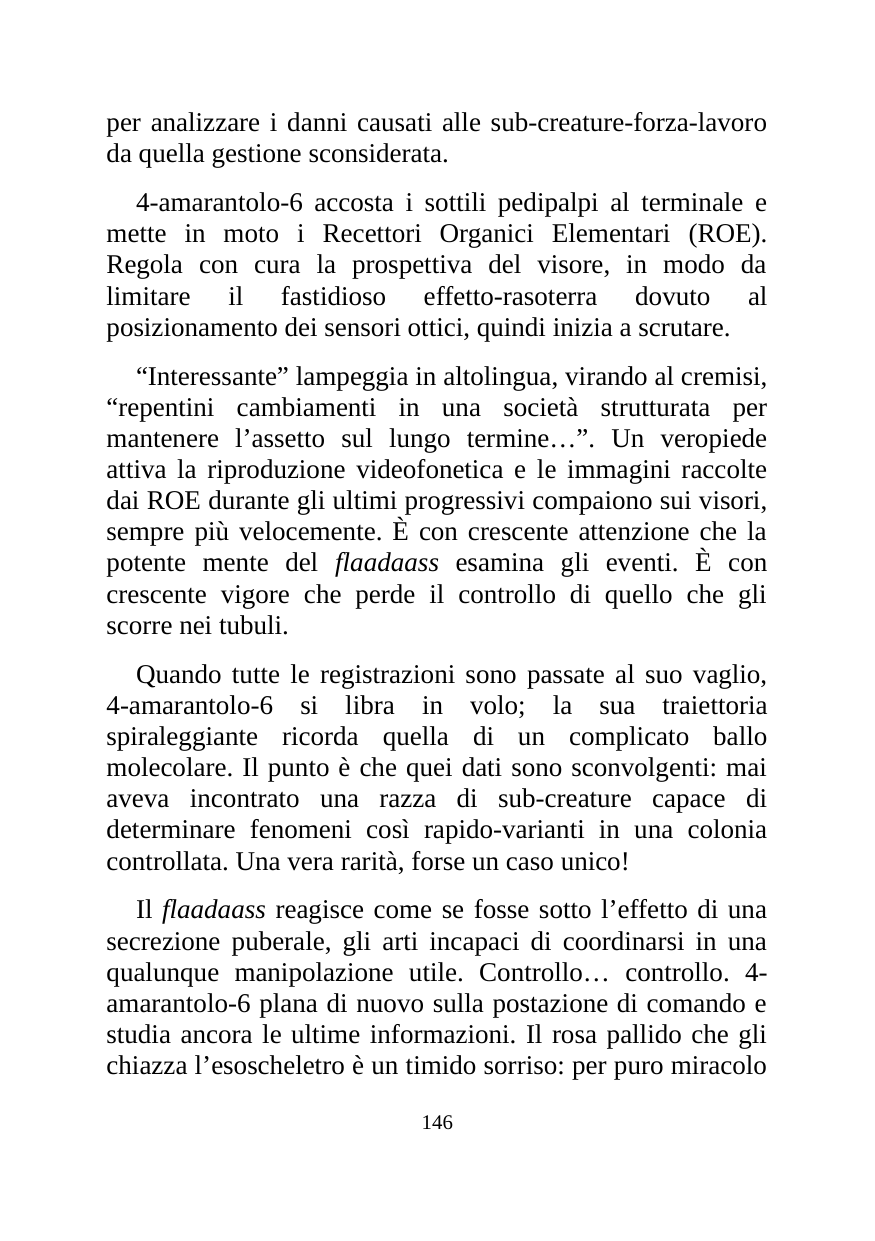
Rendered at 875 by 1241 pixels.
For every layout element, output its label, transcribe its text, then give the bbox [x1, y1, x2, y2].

text “Interessante” lampeggia in altolingua, virando al cremisi, “repentini cambiamenti in una società strutturata per mantenere l’assetto sul lungo termine…”. Un veropiede attiva la riproduzione videofonetica e le immagini raccolte dai ROE durante gli ultimi progressivi compaiono sui visori, sempre più velocemente. È con crescente attenzione che la potente mente del flaadaass esamina gli eventi. È con crescente vigore che perde il controllo di quello che gli scorre nei tubuli. [106, 360, 768, 640]
text Quando tutte le registrazioni sono passate al suo vaglio, 4-amarantolo-6 si libra in volo; la sua traiettoria spiraleggiante ricorda quella di un complicato ballo molecolare. Il punto è che quei dati sono sconvolgenti: mai aveva incontrato una razza di sub-creature capace di determinare fenomeni così rapido-varianti in una colonia controllata. Una vera rarità, forse un caso unico! [106, 658, 768, 876]
text Il flaadaass reagisce come se fosse sotto l’effetto di una secrezione puberale, gli arti incapaci di coordinarsi in una qualunque manipolazione utile. Controllo… controllo. 4-amarantolo-6 plana di nuovo sulla postazione di comando e studia ancora le ultime informazioni. Il rosa pallido che gli chiazza l’esoscheletro è un timido sorriso: per puro miracolo [106, 893, 768, 1080]
text per analizzare i danni causati alle sub-creature-forza-lavoro da quella gestione sconsiderata. [106, 106, 768, 168]
text 4-amarantolo-6 accosta i sottili pedipalpi al terminale e mette in moto i Recettori Organici Elementari (ROE). Regola con cura la prospettiva del visore, in modo da limitare il fastidioso effetto-rasoterra dovuto al posizionamento dei sensori ottici, quindi inizia a scrutare. [106, 186, 768, 342]
